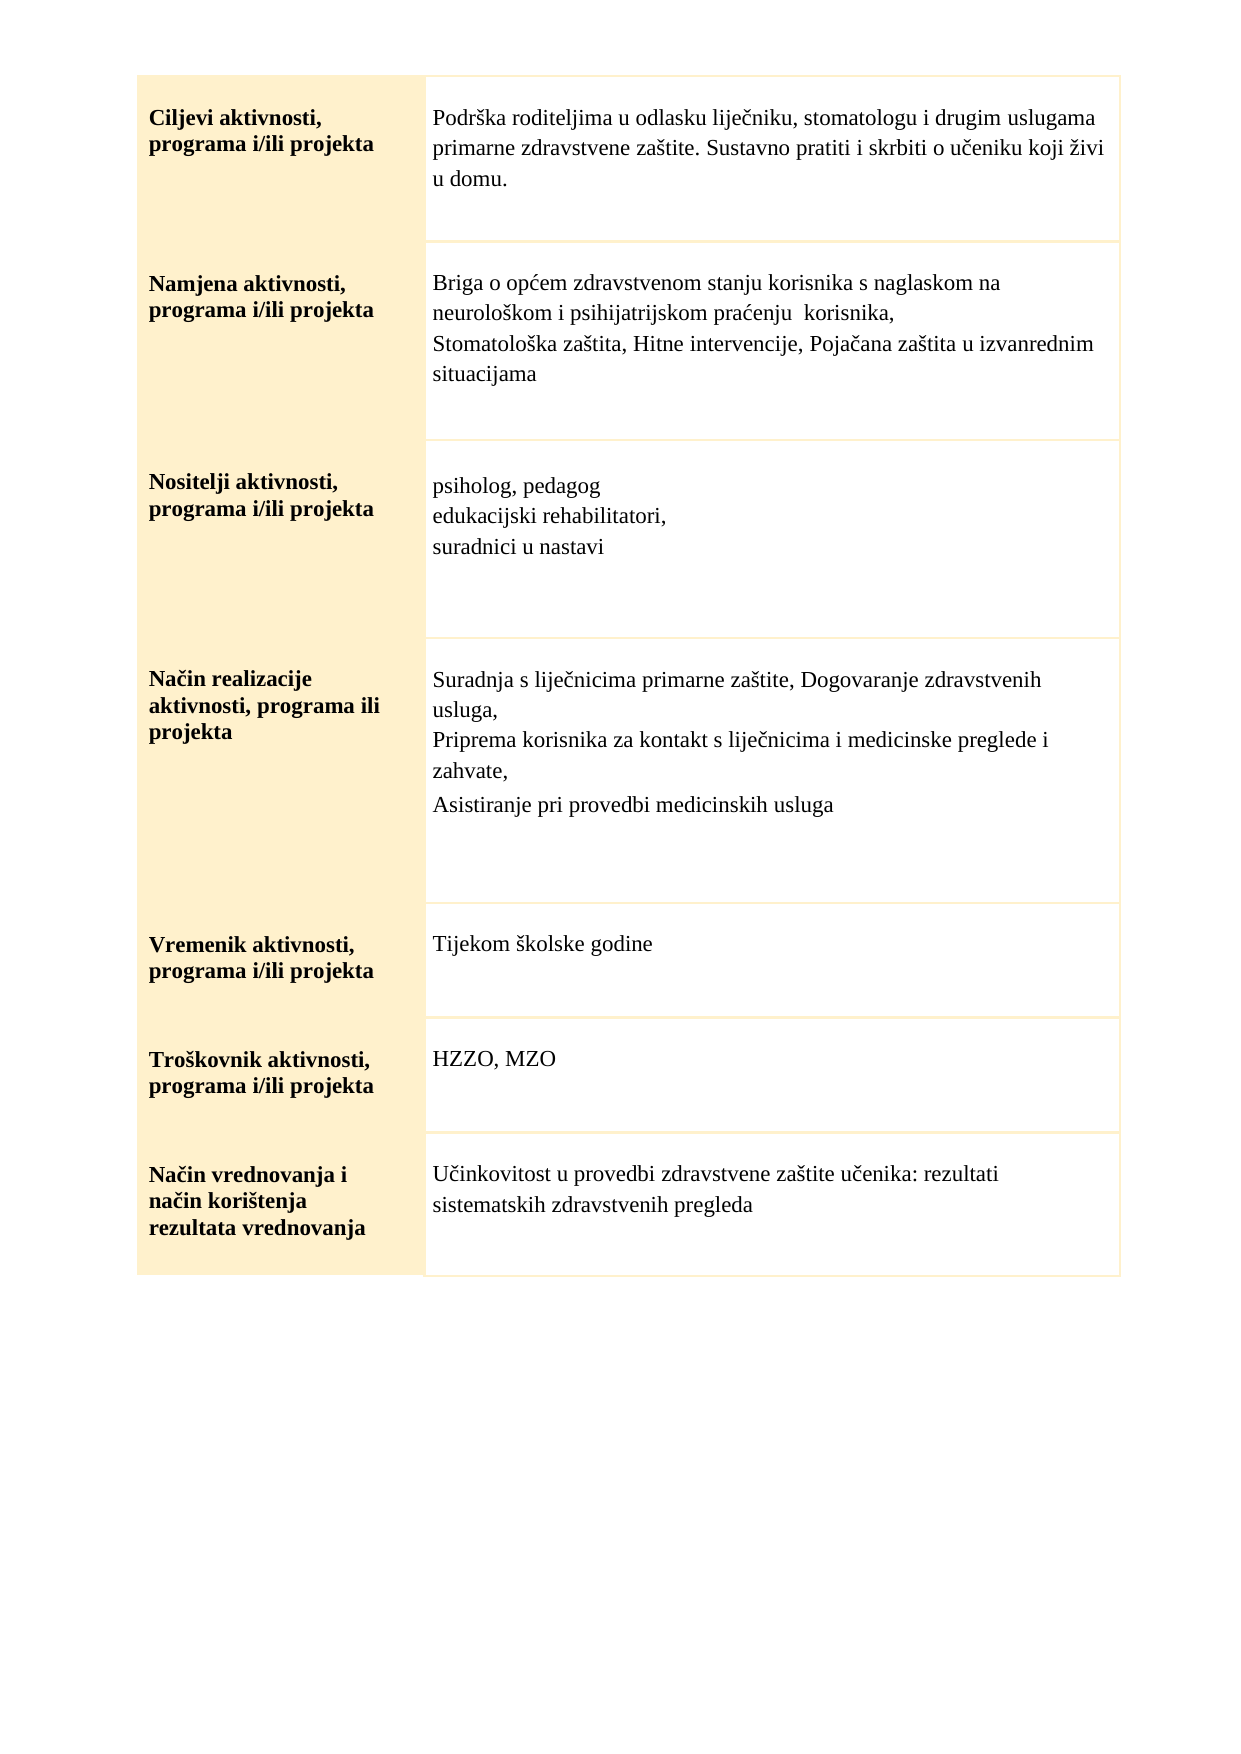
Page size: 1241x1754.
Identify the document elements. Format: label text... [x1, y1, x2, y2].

table_cell Ciljevi aktivnosti, programa i/ili projekta [137, 75, 423, 240]
table_cell Briga o općem zdravstvenom stanju korisnika s naglaskom na neurološkom i psihijatrijskom praćenju korisnika, Stomatološka zaštita, Hitne intervencije, Pojačana zaštita u izvanrednim situacijama [426, 243, 1119, 439]
table_cell Vremenik aktivnosti, programa i/ili projekta [137, 902, 423, 1016]
table_cell Način vrednovanja i način korištenja rezultata vrednovanja [137, 1131, 423, 1275]
table_cell Suradnja s liječnicima primarne zaštite, Dogovaranje zdravstvenih usluga, Priprema korisnika za kontakt s liječnicima i medicinske preglede i zahvate, Asistiranje pri provedbi medicinskih usluga [426, 639, 1119, 902]
table_cell Nositelji aktivnosti, programa i/ili projekta [137, 439, 423, 637]
table_cell Način realizacije aktivnosti, programa ili projekta [137, 637, 423, 902]
table_cell Namjena aktivnosti, programa i/ili projekta [137, 240, 423, 439]
table_cell Tijekom školske godine [426, 904, 1119, 1016]
table_cell Troškovnik aktivnosti, programa i/ili projekta [137, 1016, 423, 1131]
table_cell Učinkovitost u provedbi zdravstvene zaštite učenika: rezultati sistematskih zdravstvenih pregleda [426, 1134, 1119, 1275]
table_cell psiholog, pedagog edukacijski rehabilitatori, suradnici u nastavi [426, 441, 1119, 637]
table_cell Podrška roditeljima u odlasku liječniku, stomatologu i drugim uslugama primarne zdravstvene zaštite. Sustavno pratiti i skrbiti o učeniku koji živi u domu. [426, 77, 1119, 240]
table_cell HZZO, MZO [426, 1019, 1119, 1131]
